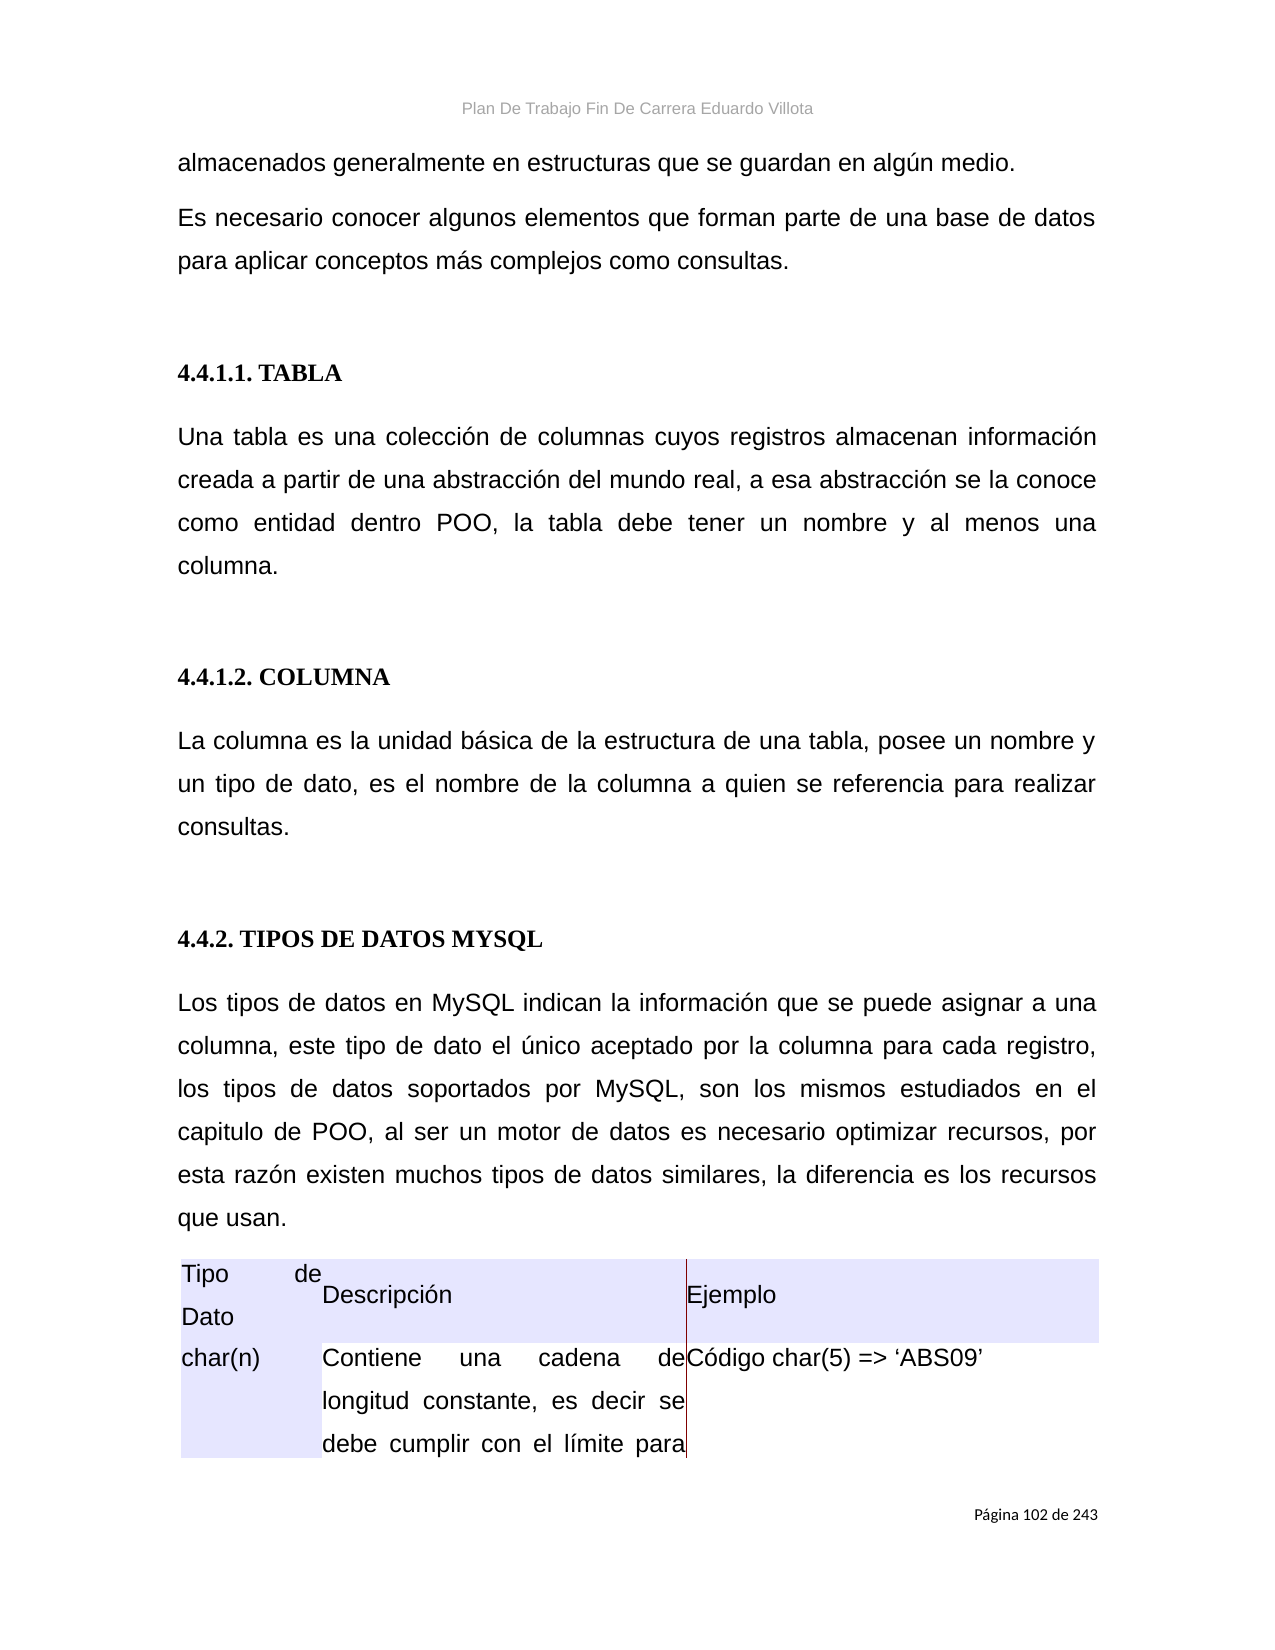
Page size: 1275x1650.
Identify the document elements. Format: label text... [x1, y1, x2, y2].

text Los tipos de datos en MySQL indican la información que se puede asignar a una columna, este tipo de dato el único aceptado por la columna para cada registro, los tipos de datos soportados por MySQL, son los mismos estudiados en el capitulo de POO, al ser un motor de datos es necesario optimizar recursos, por esta razón existen muchos tipos de datos similares, la diferencia es los recursos que usan. [177, 988, 1098, 1232]
text Una tabla es una colección de columnas cuyos registros almacenan información creada a partir de una abstracción del mundo real, a esa abstracción se la conoce como entidad dentro POO, la tabla debe tener un nombre y al menos una columna. [177, 422, 1098, 580]
table_header Tipo de Dato [181, 1259, 322, 1343]
text 4.4.1.1. TABLA [177, 358, 1098, 386]
table_cell char(n) [181, 1343, 322, 1458]
text 4.4.1.2. COLUMNA [177, 662, 1098, 691]
text La columna es la unidad básica de la estructura de una tabla, posee un nombre y un tipo de dato, es el nombre de la columna a quien se referencia para realizar consultas. [177, 726, 1098, 841]
table_header Descripción [322, 1259, 686, 1343]
table_header Ejemplo [687, 1259, 1099, 1343]
text 4.4.2. TIPOS DE DATOS MYSQL [177, 924, 1098, 952]
table_cell Código char(5) => ‘ABS09’ [687, 1343, 1099, 1458]
text Es necesario conocer algunos elementos que forman parte de una base de datos para aplicar conceptos más complejos como consultas. [177, 203, 1098, 275]
table_cell Contiene una cadena de longitud constante, es decir se debe cumplir con el límite para [322, 1343, 686, 1458]
text almacenados generalmente en estructuras que se guardan en algún medio. [177, 148, 1098, 176]
